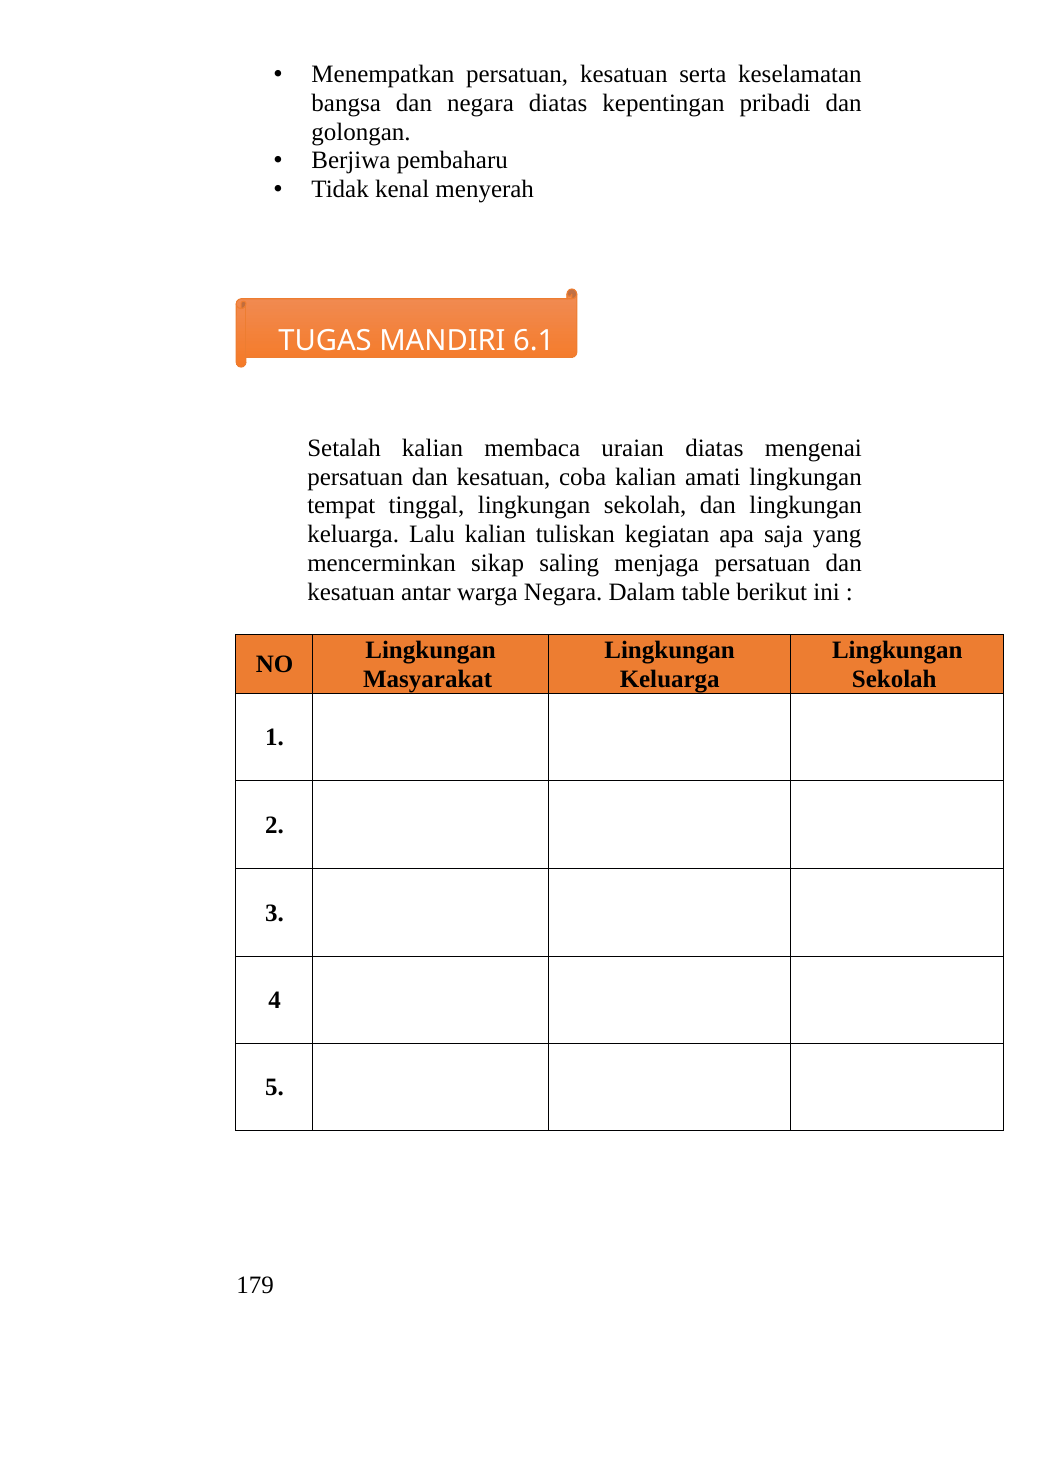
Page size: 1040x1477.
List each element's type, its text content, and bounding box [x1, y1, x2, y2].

table_cell [791, 957, 1003, 1043]
table_header Lingkungan Sekolah [791, 635, 1003, 693]
text Setalah kalian membaca uraian diatas mengenai persatuan dan kesatuan, coba kalian amati lingkungan tempat tinggal, lingkungan sekolah, dan lingkungan keluarga. Lalu kalian tuliskan kegiatan apa saja yang mencerminkan sikap saling menjaga persatuan dan kesatuan antar warga Negara. Dalam table berikut ini : [307, 433, 862, 605]
table_cell [791, 781, 1003, 867]
table_cell [549, 869, 790, 956]
table_header NO [236, 635, 312, 693]
list Berjiwa pembaharu [274, 145, 862, 174]
table_cell [313, 694, 548, 780]
table_cell 2. [236, 781, 312, 867]
table_cell [313, 1044, 548, 1129]
text TUGAS MANDIRI 6.1 [262, 319, 570, 359]
table_cell 3. [236, 869, 312, 956]
table_cell 4 [236, 957, 312, 1043]
table_cell [791, 1044, 1003, 1129]
table_cell [549, 781, 790, 867]
table_cell [549, 1044, 790, 1129]
table_cell [549, 957, 790, 1043]
table_cell [313, 957, 548, 1043]
table_cell [313, 869, 548, 956]
table_cell 1. [236, 694, 312, 780]
table_cell [549, 694, 790, 780]
table_header Lingkungan Keluarga [549, 635, 790, 693]
table_header Lingkungan Masyarakat [313, 635, 548, 693]
table_cell [313, 781, 548, 867]
table_cell [791, 694, 1003, 780]
table_cell 5. [236, 1044, 312, 1129]
table_cell [791, 869, 1003, 956]
list Menempatkan persatuan, kesatuan serta keselamatan bangsa dan negara diatas kepentingan pribadi dan golongan. [274, 59, 862, 145]
list Tidak kenal menyerah [274, 174, 862, 203]
